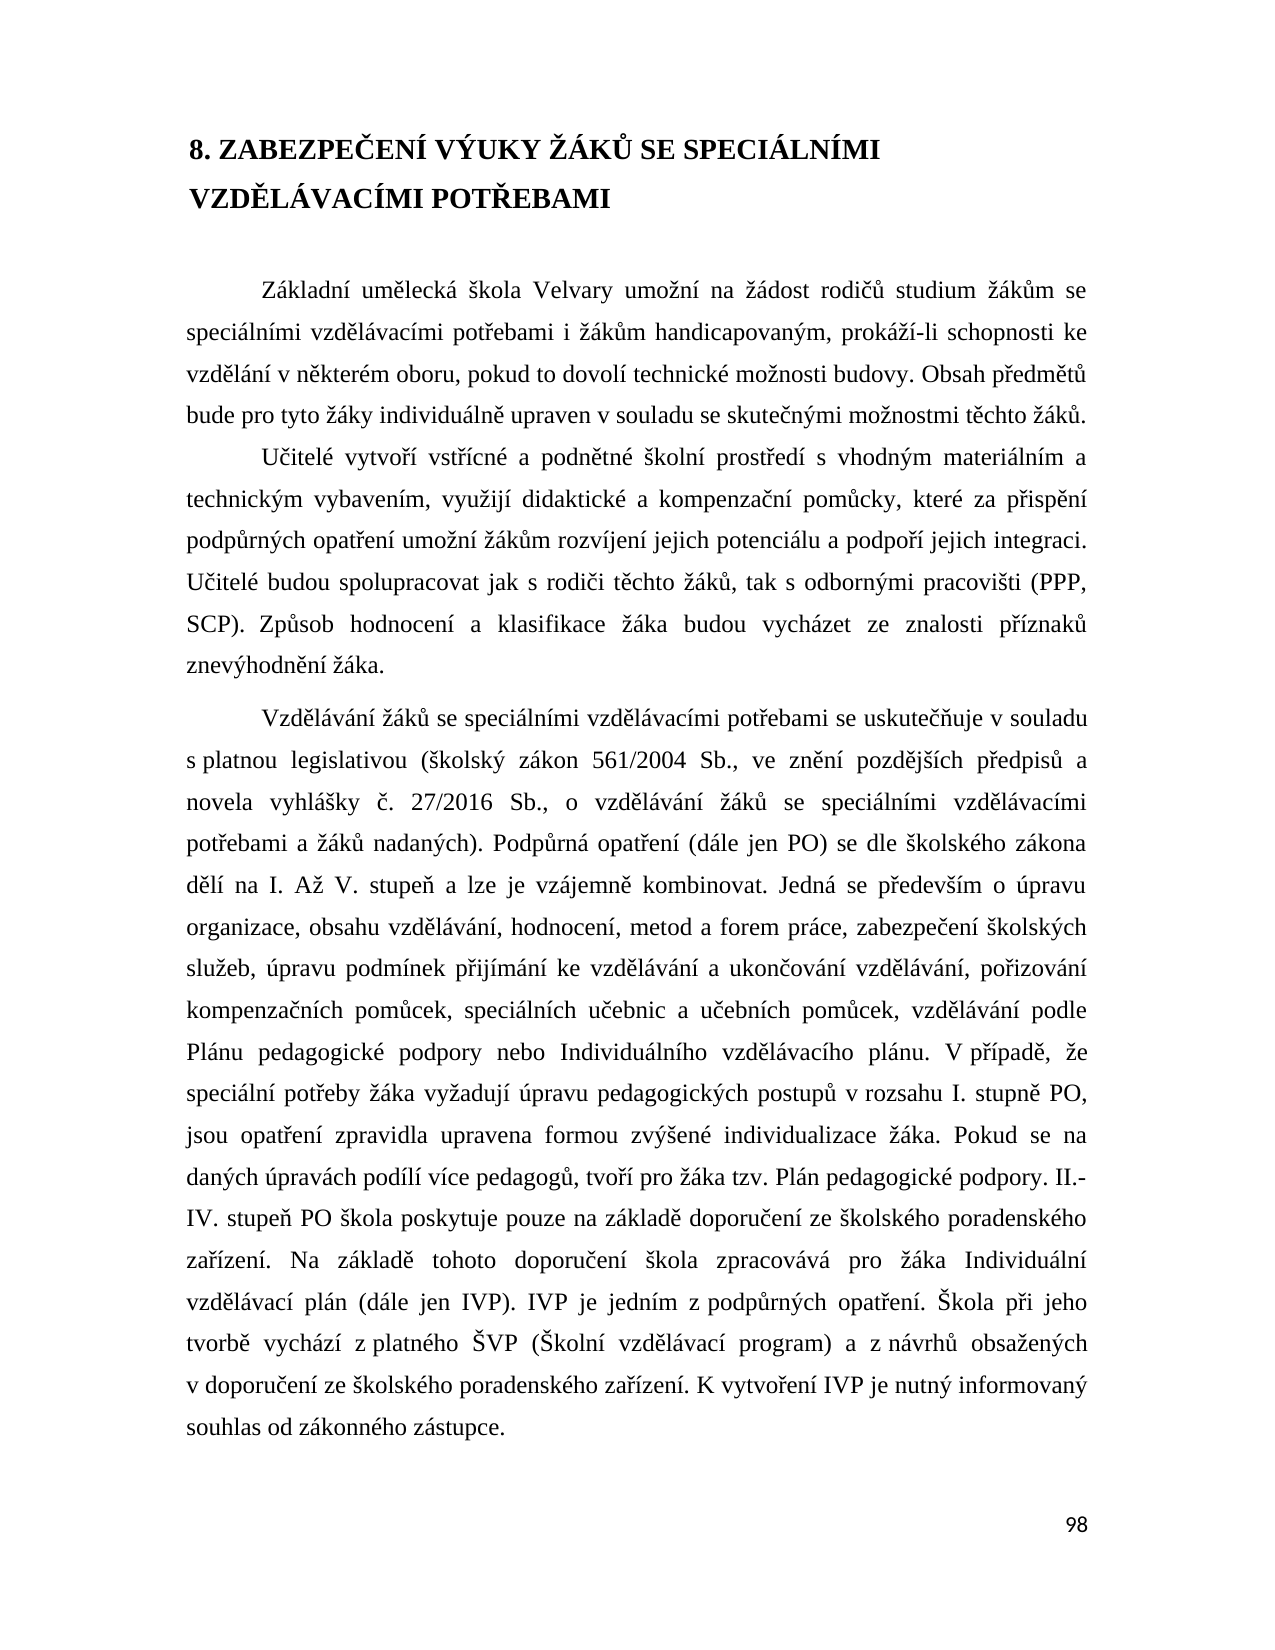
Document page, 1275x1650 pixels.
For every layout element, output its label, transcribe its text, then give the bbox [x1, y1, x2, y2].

text Vzdělávání žáků se speciálními vzdělávacími potřebami se uskutečňuje v souladu s platnou legislativou (školský zákon 561/2004 Sb., ve znění pozdějších předpisů a novela vyhlášky č. 27/2016 Sb., o vzdělávání žáků se speciálními vzdělávacími potřebami a žáků nadaných). Podpůrná opatření (dále jen PO) se dle školského zákona dělí na I. Až V. stupeň a lze je vzájemně kombinovat. Jedná se především o úpravu organizace, obsahu vzdělávání, hodnocení, metod a forem práce, zabezpečení školských služeb, úpravu podmínek přijímání ke vzdělávání a ukončování vzdělávání, pořizování kompenzačních pomůcek, speciálních učebnic a učebních pomůcek, vzdělávání podle Plánu pedagogické podpory nebo Individuálního vzdělávacího plánu. V případě, že speciální potřeby žáka vyžadují úpravu pedagogických postupů v rozsahu I. stupně PO, jsou opatření zpravidla upravena formou zvýšené individualizace žáka. Pokud se na daných úpravách podílí více pedagogů, tvoří pro žáka tzv. Plán pedagogické podpory. II.-IV. stupeň PO škola poskytuje pouze na základě doporučení ze školského poradenského zařízení. Na základě tohoto doporučení škola zpracovává pro žáka Individuální vzdělávací plán (dále jen IVP). IVP je jedním z podpůrných opatření. Škola při jeho tvorbě vychází z platného ŠVP (Školní vzdělávací program) a z návrhů obsažených v doporučení ze školského poradenského zařízení. K vytvoření IVP je nutný informovaný souhlas od zákonného zástupce. [186, 703, 1088, 1440]
subtitle 8. ZABEZPEČENÍ VÝUKY ŽÁKŮ SE SPECIÁLNÍMI VZDĚLÁVACÍMI POTŘEBAMI [189, 132, 1088, 214]
text Základní umělecká škola Velvary umožní na žádost rodičů studium žákům se speciálními vzdělávacími potřebami i žákům handicapovaným, prokáží-li schopnosti ke vzdělání v některém oboru, pokud to dovolí technické možnosti budovy. Obsah předmětů bude pro tyto žáky individuálně upraven v souladu se skutečnými možnostmi těchto žáků. [186, 276, 1088, 429]
text Učitelé vytvoří vstřícné a podnětné školní prostředí s vhodným materiálním a technickým vybavením, využijí didaktické a kompenzační pomůcky, které za přispění podpůrných opatření umožní žákům rozvíjení jejich potenciálu a podpoří jejich integraci. Učitelé budou spolupracovat jak s rodiči těchto žáků, tak s odbornými pracovišti (PPP, SCP). Způsob hodnocení a klasifikace žáka budou vycházet ze znalosti příznaků znevýhodnění žáka. [186, 442, 1088, 679]
